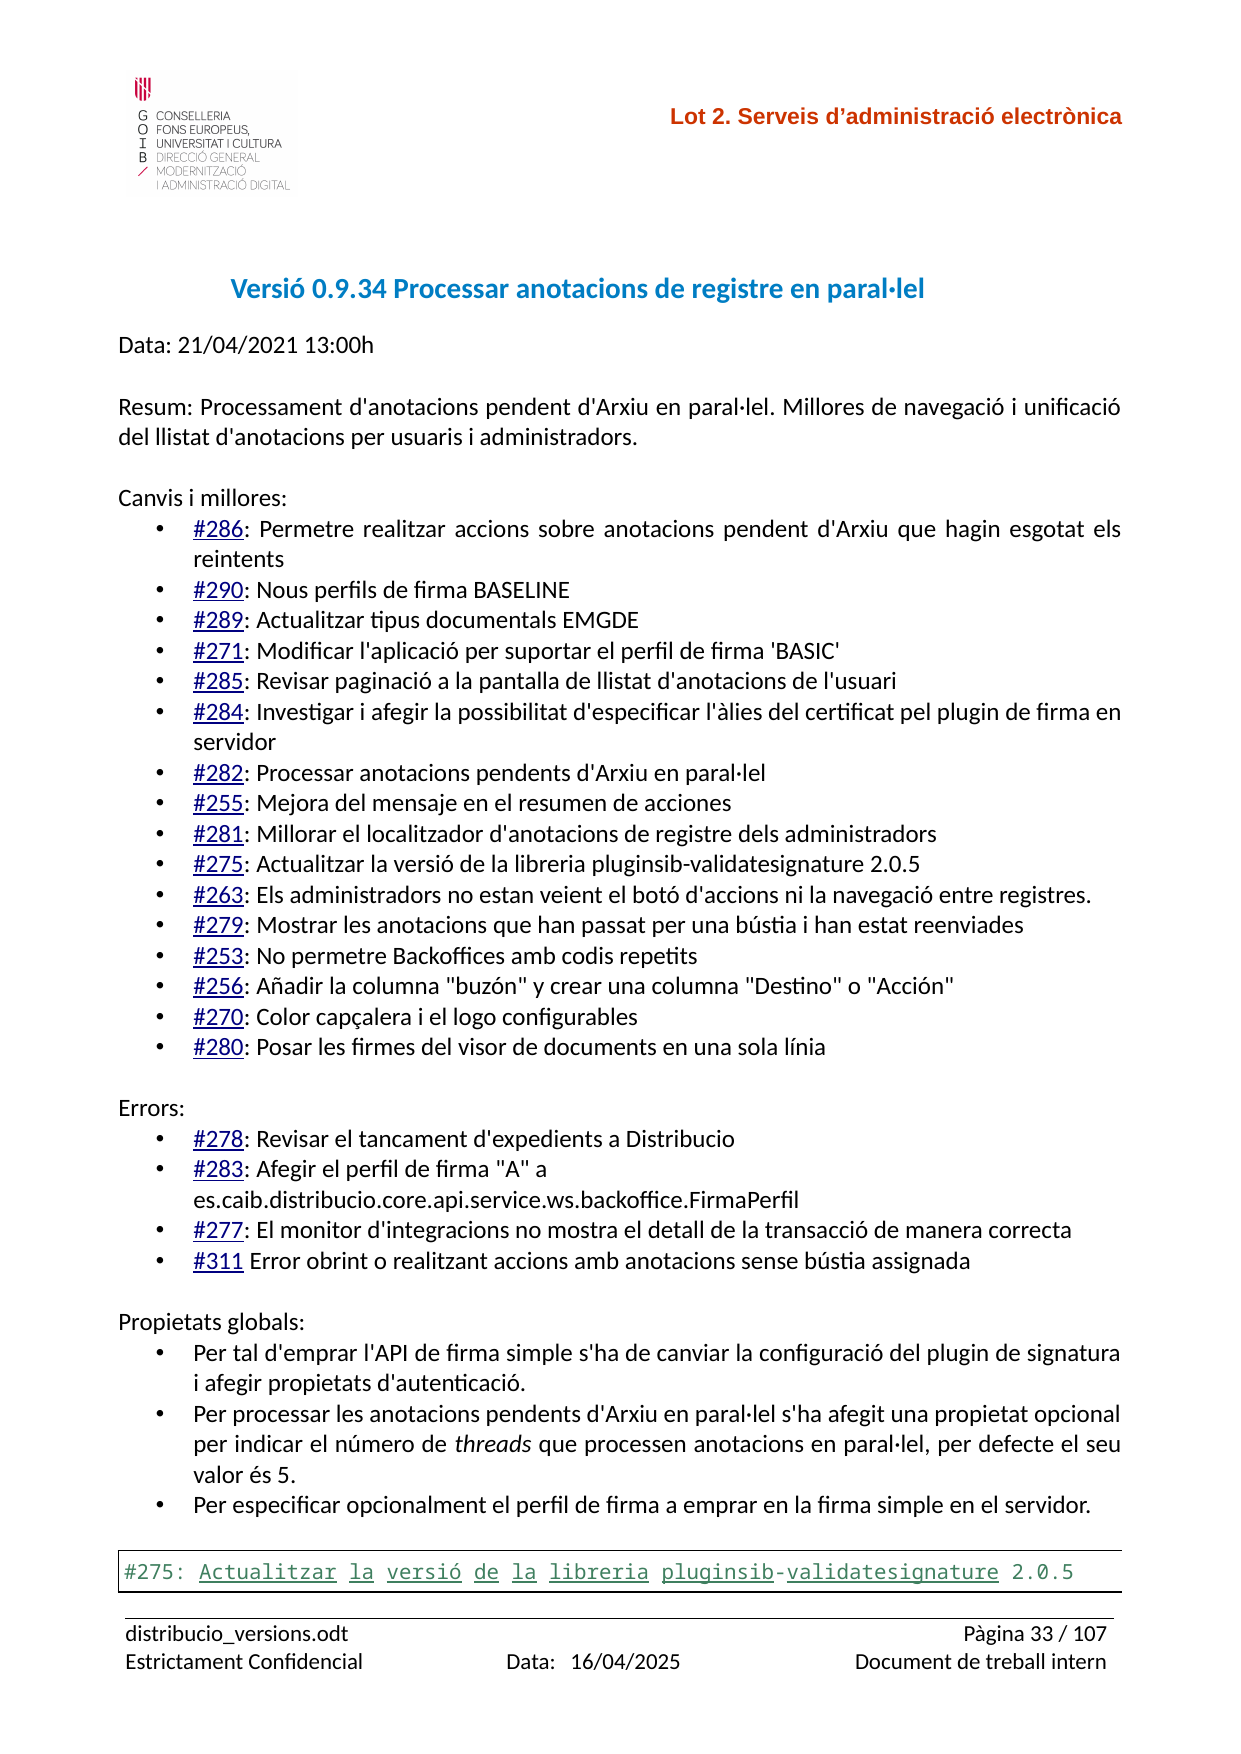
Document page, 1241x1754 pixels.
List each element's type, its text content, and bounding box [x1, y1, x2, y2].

list #271: Modificar l'aplicació per suportar el perfil de firma 'BASIC' [156, 635, 1122, 665]
list #263: Els administradors no estan veient el botó d'accions ni la navegació entre registres. [156, 879, 1122, 909]
list #270: Color capçalera i el logo configurables [156, 1001, 1122, 1032]
subtitle Versió 0.9.34 Processar anotacions de registre en paral·lel [153, 270, 1122, 306]
list #277: El monitor d'integracions no mostra el detall de la transacció de manera correcta [156, 1215, 1122, 1245]
table_header #275: Actualitzar la versió de la libreria pluginsib-validatesignature 2.0.5 [119, 1551, 1122, 1591]
list #280: Posar les firmes del visor de documents en una sola línia [156, 1032, 1122, 1062]
list #278: Revisar el tancament d'expedients a Distribucio [156, 1123, 1122, 1154]
list Per especificar opcionalment el perfil de firma a emprar en la firma simple en el servidor. [156, 1489, 1122, 1520]
list Per tal d'emprar l'API de firma simple s'ha de canviar la configuració del plugin de signatura i afegir propietats d'autenticació. [156, 1337, 1122, 1398]
text Data: 21/04/2021 13:00h [118, 329, 1122, 360]
list #256: Añadir la columna "buzón" y crear una columna "Destino" o "Acción" [156, 971, 1122, 1001]
text Propietats globals: [118, 1306, 1122, 1337]
list #255: Mejora del mensaje en el resumen de acciones [156, 787, 1122, 818]
list #285: Revisar paginació a la pantalla de llistat d'anotacions de l'usuari [156, 665, 1122, 696]
list #282: Processar anotacions pendents d'Arxiu en paral·lel [156, 757, 1122, 787]
list #286: Permetre realitzar accions sobre anotacions pendent d'Arxiu que hagin esgotat els reintents [156, 513, 1122, 574]
text Canvis i millores: [118, 482, 1122, 513]
list #290: Nous perfils de firma BASELINE [156, 574, 1122, 604]
list #281: Millorar el localitzador d'anotacions de registre dels administradors [156, 818, 1122, 848]
list #284: Investigar i afegir la possibilitat d'especificar l'àlies del certificat pel plugin de firma en servidor [156, 696, 1122, 757]
text Resum: Processament d'anotacions pendent d'Arxiu en paral·lel. Millores de navegació i unificació del llistat d'anotacions per usuaris i administradors. [118, 391, 1122, 452]
list Per processar les anotacions pendents d'Arxiu en paral·lel s'ha afegit una propietat opcional per indicar el número de threads que processen anotacions en paral·lel, per defecte el seu valor és 5. [156, 1398, 1122, 1489]
list #279: Mostrar les anotacions que han passat per una bústia i han estat reenviades [156, 909, 1122, 940]
list #289: Actualitzar tipus documentals EMGDE [156, 604, 1122, 635]
list #275: Actualitzar la versió de la libreria pluginsib-validatesignature 2.0.5 [156, 848, 1122, 879]
text Errors: [118, 1093, 1122, 1123]
list #283: Afegir el perfil de firma "A" a es.caib.distribucio.core.api.service.ws.backoffice.FirmaPerfil [156, 1154, 1122, 1215]
list #253: No permetre Backoffices amb codis repetits [156, 940, 1122, 971]
list #311 Error obrint o realitzant accions amb anotacions sense bústia assignada [156, 1245, 1122, 1276]
picture [126, 70, 299, 197]
